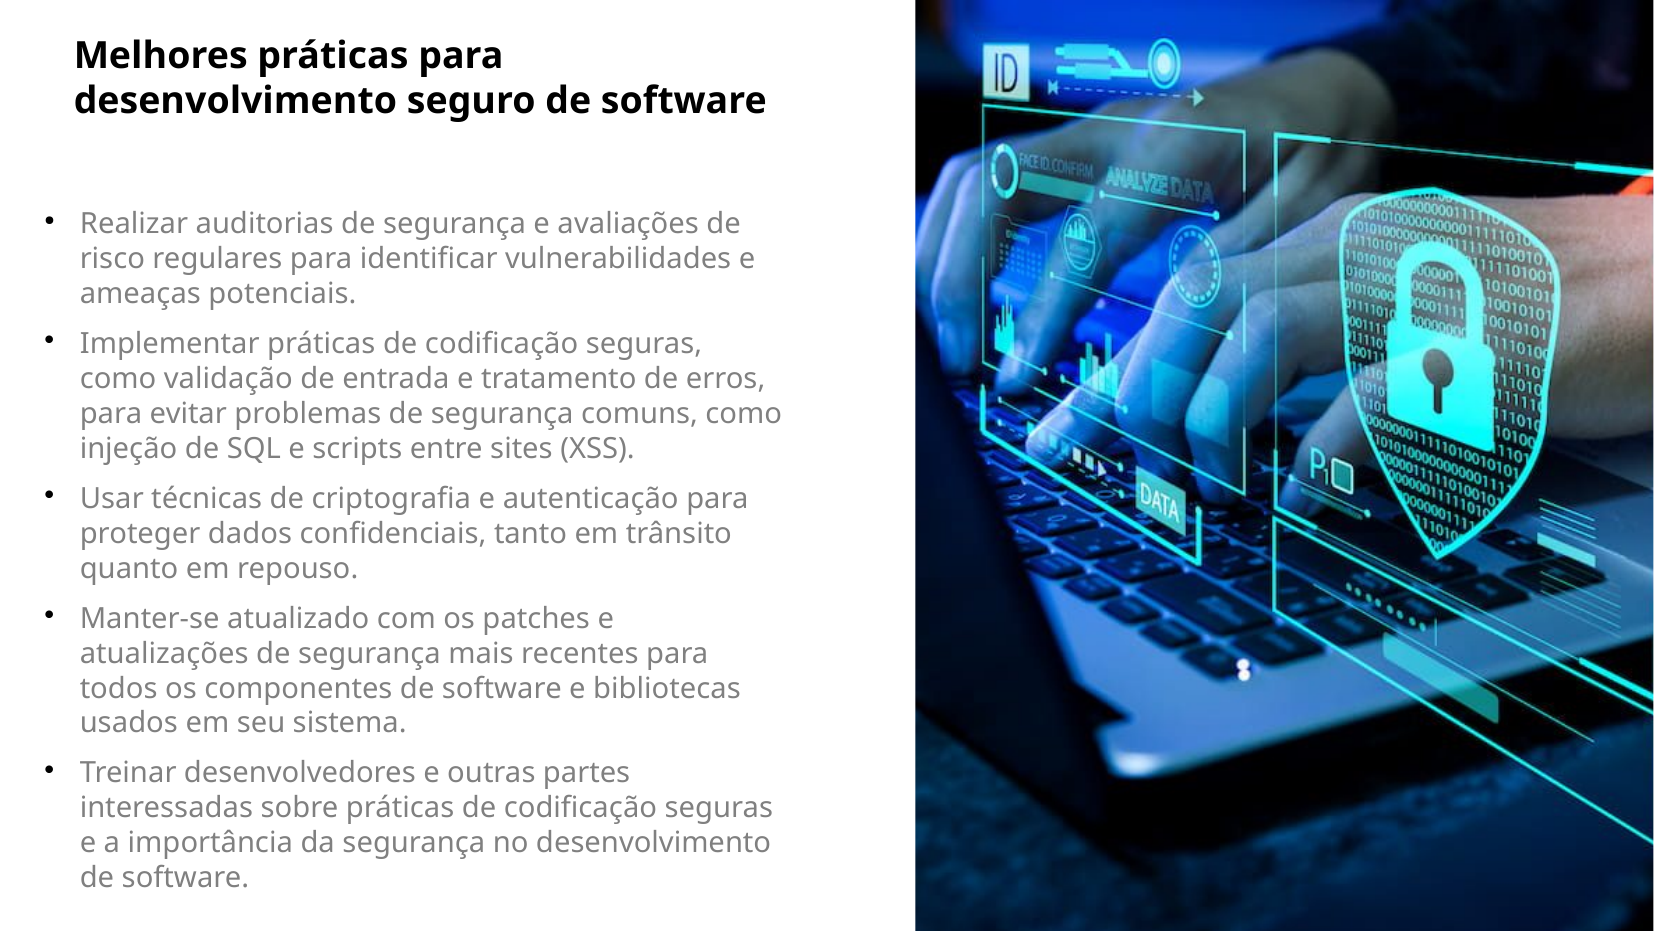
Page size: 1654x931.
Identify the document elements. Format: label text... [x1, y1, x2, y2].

text_box Melhores práticas para desenvolvimento seguro de software [58, 23, 821, 89]
picture [915, 0, 1654, 931]
text_box Realizar auditorias de segurança e avaliações de risco regulares para identificar vulnerabilidades e ameaças potenciais. Implementar práticas de codificação seguras, como validação de entrada e tratamento de erros, para evitar problemas de segurança comuns, como injeção de SQL e scripts entre sites (XSS). Usar técnicas de criptografia e autenticação para proteger dados confidenciais, tanto em trânsito quanto em repouso. Manter-se atualizado com os patches e atualizações de segurança mais recentes para todos os componentes de software e bibliotecas usados ​​em seu sistema. Treinar desenvolvedores e outras partes interessadas sobre práticas de codificação seguras e a importância da segurança no desenvolvimento de software. [29, 146, 798, 650]
